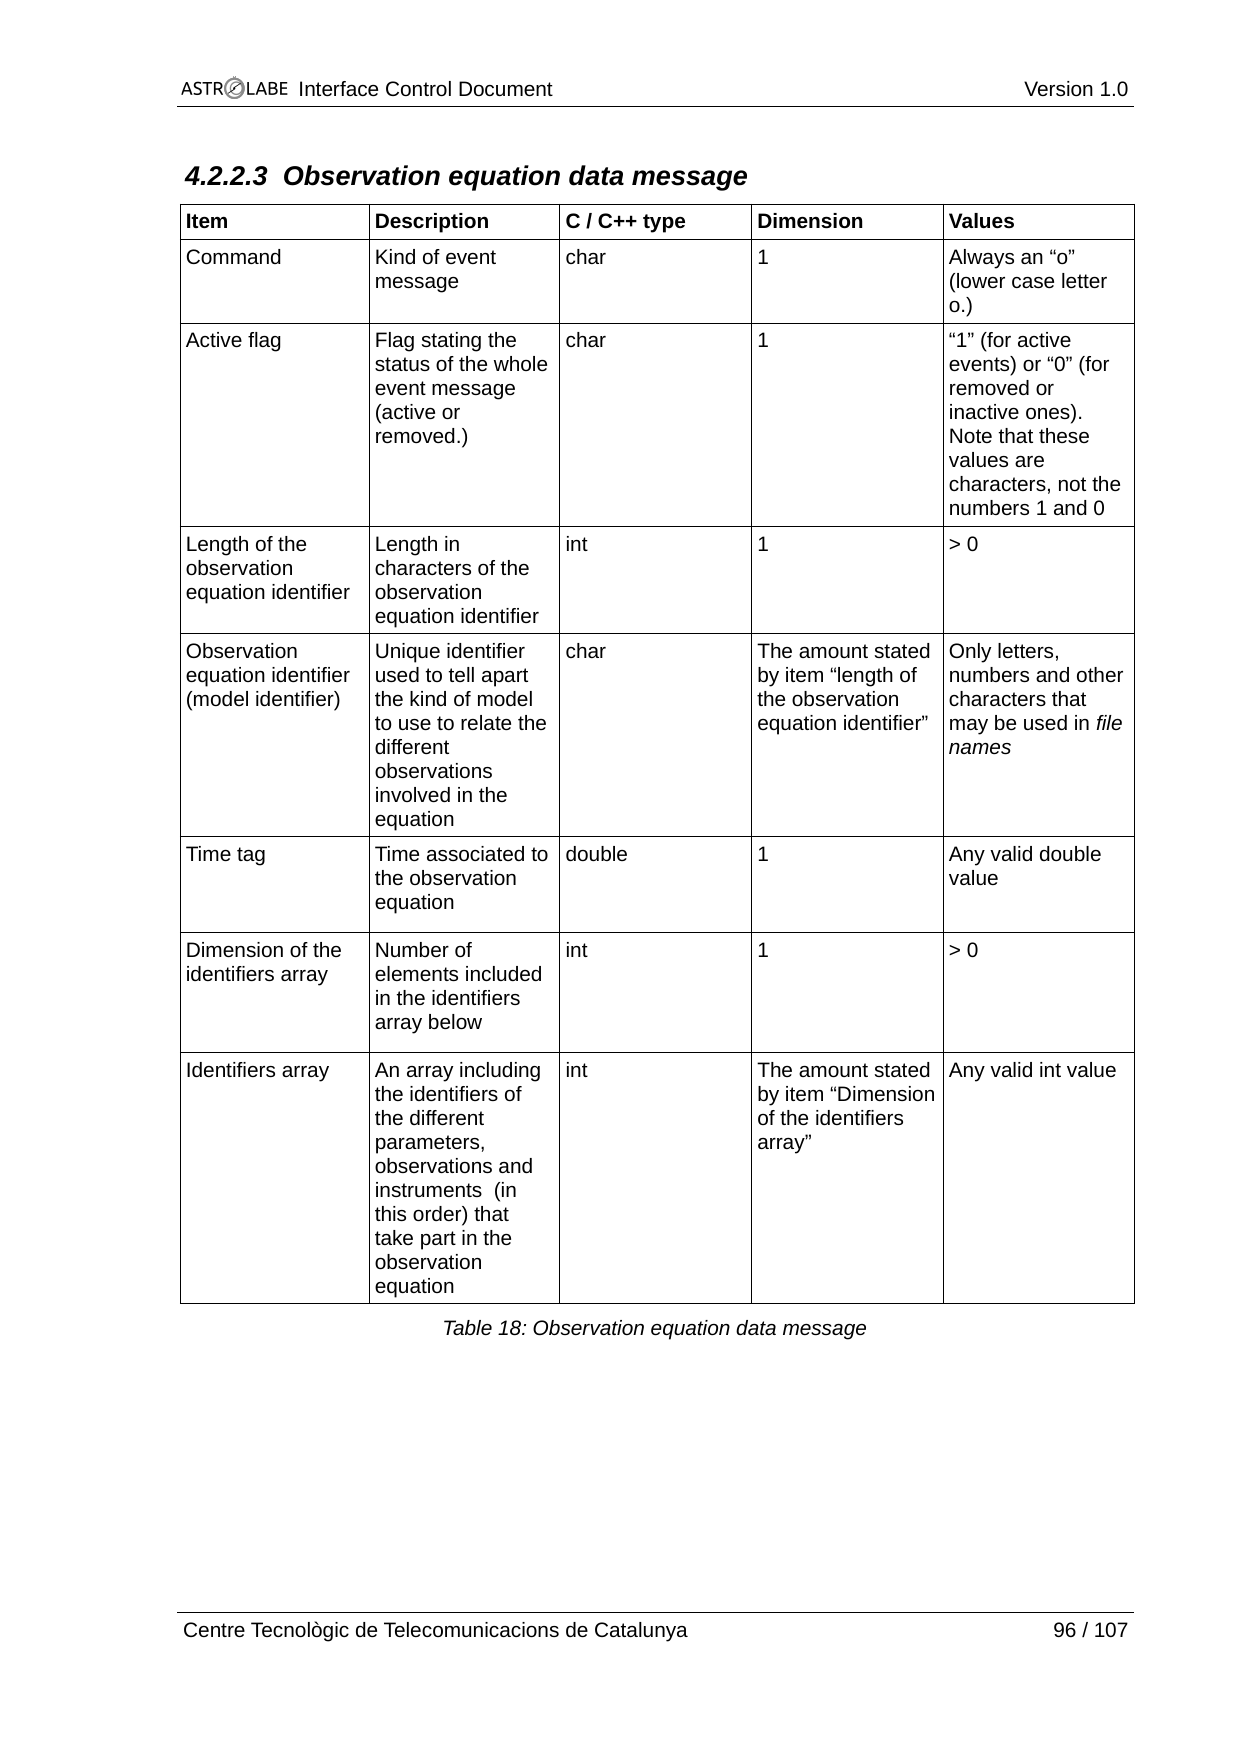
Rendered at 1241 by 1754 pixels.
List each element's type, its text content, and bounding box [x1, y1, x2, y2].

picture [181, 76, 288, 99]
table_cell char [560, 324, 751, 526]
table_cell Command [181, 240, 369, 322]
table_cell Number of elements included in the identifiers array below [370, 933, 559, 1052]
table_cell Unique identifier used to tell apart the kind of model to use to relate the different observations involved in the equation [370, 634, 559, 836]
table_header C / C++ type [560, 205, 751, 239]
table_cell Length in characters of the observation equation identifier [370, 527, 559, 633]
table_cell Active flag [181, 324, 369, 526]
table_cell Identifiers array [181, 1053, 369, 1303]
table_cell 1 [752, 837, 943, 932]
table_cell 1 [752, 324, 943, 526]
table_cell > 0 [944, 527, 1134, 633]
table_cell “1” (for active events) or “0” (for removed or inactive ones). Note that these values are characters, not the numbers 1 and 0 [944, 324, 1134, 526]
table_cell Dimension of the identifiers array [181, 933, 369, 1052]
table_cell The amount stated by item “length of the observation equation identifier” [752, 634, 943, 836]
table_cell > 0 [944, 933, 1134, 1052]
table_cell Length of the observation equation identifier [181, 527, 369, 633]
table_cell The amount stated by item “Dimension of the identifiers array” [752, 1053, 943, 1303]
table_cell double [560, 837, 751, 932]
table_header Item [181, 205, 369, 239]
table_cell Flag stating the status of the whole event message (active or removed.) [370, 324, 559, 526]
table_cell Only letters, numbers and other characters that may be used in file names [944, 634, 1134, 836]
table_cell int [560, 933, 751, 1052]
table_cell Kind of event message [370, 240, 559, 322]
table_cell Always an “o” (lower case letter o.) [944, 240, 1134, 322]
table_cell Observation equation identifier (model identifier) [181, 634, 369, 836]
table_cell Any valid int value [944, 1053, 1134, 1303]
table_cell 1 [752, 527, 943, 633]
table_cell Time tag [181, 837, 369, 932]
table_header Description [370, 205, 559, 239]
table_header Dimension [752, 205, 943, 239]
table_cell char [560, 634, 751, 836]
table_cell char [560, 240, 751, 322]
subtitle Observation equation data message [177, 160, 1134, 191]
text Table 18: Observation equation data message [177, 1316, 1134, 1340]
table_cell int [560, 527, 751, 633]
table_cell int [560, 1053, 751, 1303]
table_header Values [944, 205, 1134, 239]
table_cell 1 [752, 933, 943, 1052]
table_cell 1 [752, 240, 943, 322]
table_cell An array including the identifiers of the different parameters, observations and instruments (in this order) that take part in the observation equation [370, 1053, 559, 1303]
table_cell Any valid double value [944, 837, 1134, 932]
table_cell Time associated to the observation equation [370, 837, 559, 932]
